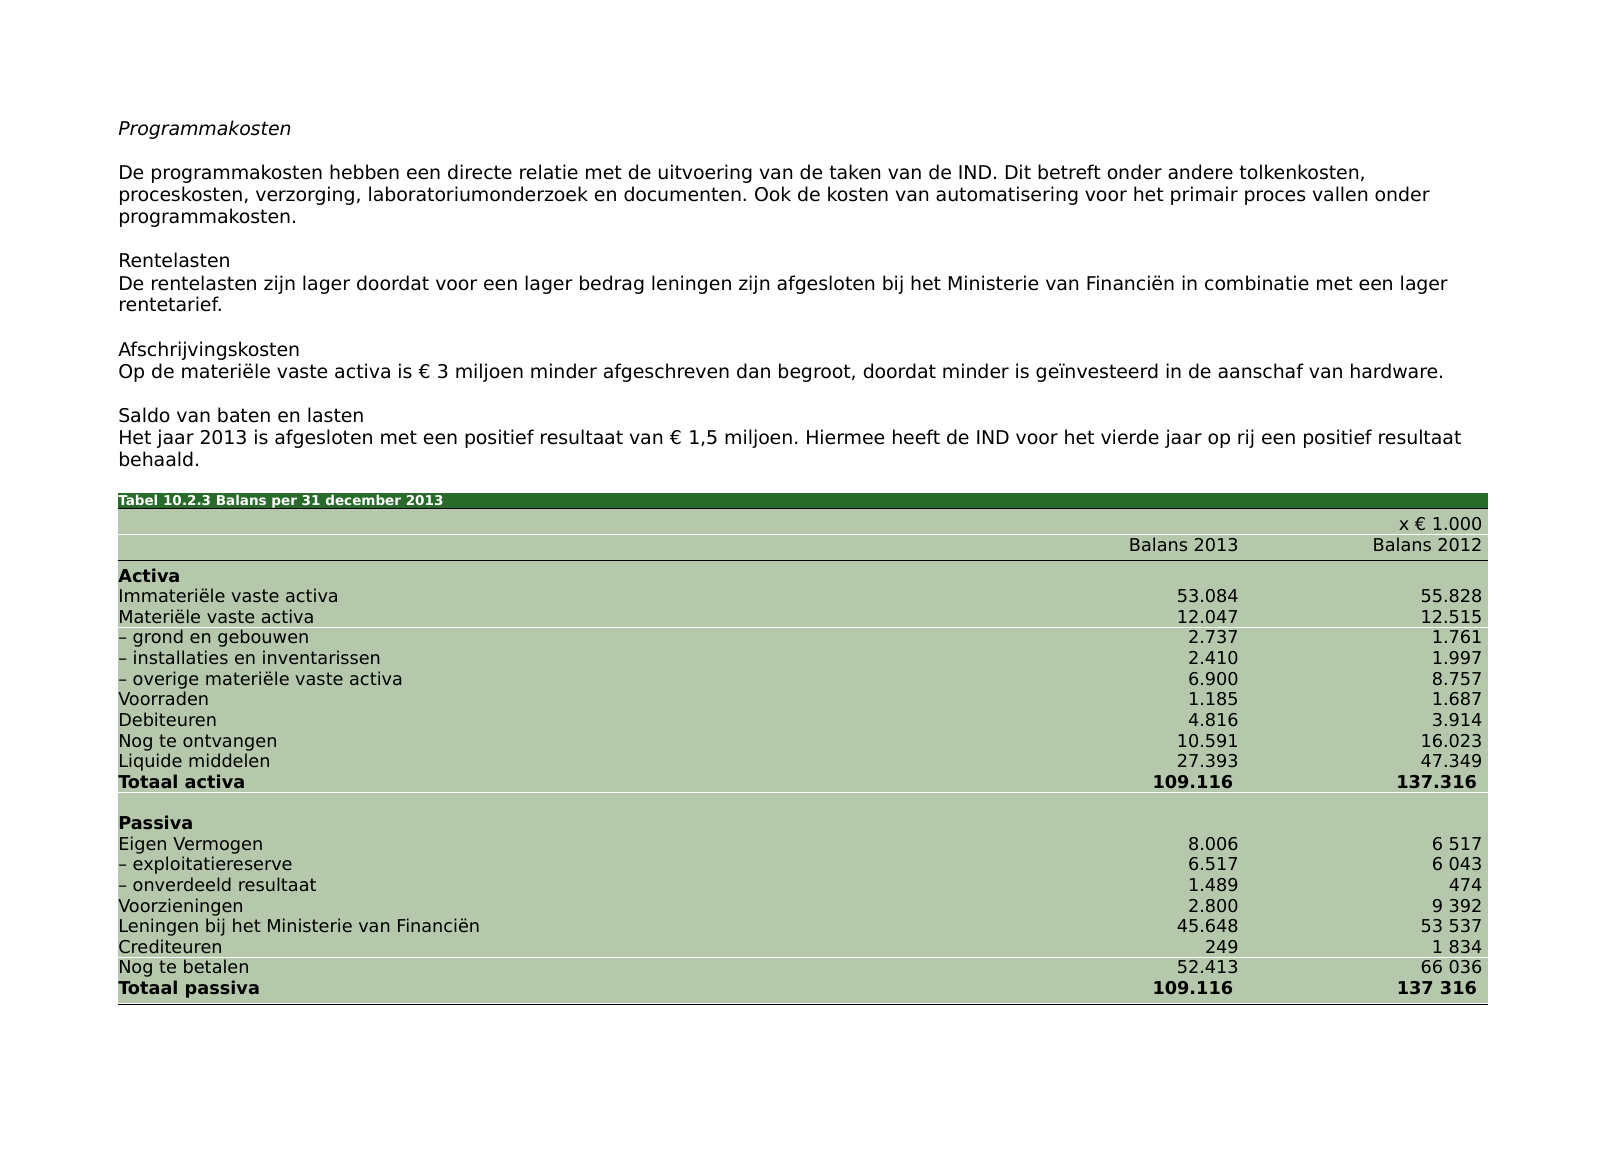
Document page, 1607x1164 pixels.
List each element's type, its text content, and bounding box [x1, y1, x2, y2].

table_cell 249 [1001, 937, 1244, 957]
table_cell – overige materiële vaste activa [118, 669, 1001, 689]
table_cell 6 517 [1245, 834, 1488, 854]
table_cell Voorraden [118, 689, 1001, 710]
table_cell Passiva [118, 813, 1001, 834]
table_cell 1.489 [1001, 875, 1244, 896]
table_cell 2.800 [1001, 896, 1244, 916]
table_cell 2.410 [1001, 648, 1244, 669]
table_cell 1.687 [1245, 689, 1488, 710]
table_cell [118, 509, 1001, 534]
table_cell Nog te ontvangen [118, 731, 1001, 751]
text Het jaar 2013 is afgesloten met een positief resultaat van € 1,5 miljoen. Hiermee heeft de IND voor het vierde jaar op rij een positief resultaat behaald. [118, 427, 1488, 471]
table_cell – grond en gebouwen [118, 628, 1001, 648]
table_cell 137.316 [1245, 772, 1488, 792]
table_cell 66 036 [1245, 958, 1488, 978]
table_cell [1245, 561, 1488, 586]
table_cell Liquide middelen [118, 751, 1001, 772]
table_cell 1.761 [1245, 628, 1488, 648]
table_cell 8.006 [1001, 834, 1244, 854]
table_cell Balans 2012 [1245, 535, 1488, 560]
table_cell Activa [118, 561, 1001, 586]
table_cell 6.517 [1001, 854, 1244, 875]
table_cell Nog te betalen [118, 958, 1001, 978]
table_cell [118, 793, 1001, 813]
table_cell 55.828 [1245, 586, 1488, 607]
table_cell 12.047 [1001, 607, 1244, 627]
table_cell – onverdeeld resultaat [118, 875, 1001, 896]
table_cell 10.591 [1001, 731, 1244, 751]
table_cell – installaties en inventarissen [118, 648, 1001, 669]
table_cell Balans 2013 [1001, 535, 1244, 560]
text Afschrijvingskosten [118, 338, 1488, 361]
table_cell Debiteuren [118, 710, 1001, 731]
table_cell 9 392 [1245, 896, 1488, 916]
text Op de materiële vaste activa is € 3 miljoen minder afgeschreven dan begroot, doordat minder is geïnvesteerd in de aanschaf van hardware. [118, 361, 1488, 382]
text Rentelasten [118, 250, 1488, 272]
table_cell Totaal passiva [118, 978, 1001, 1003]
table_cell [1001, 509, 1244, 534]
subtitle Programmakosten [118, 118, 1488, 140]
table_cell x € 1.000 [1245, 509, 1488, 534]
table_header Tabel 10.2.3 Balans per 31 december 2013 [118, 493, 1488, 508]
table_cell [1245, 813, 1488, 834]
table_cell 109.116 [1001, 772, 1244, 792]
text De programmakosten hebben een directe relatie met de uitvoering van de taken van de IND. Dit betreft onder andere tolkenkosten, proceskosten, verzorging, laboratoriumonderzoek en documenten. Ook de kosten van automatisering voor het primair proces vallen onder programmakosten. [118, 162, 1488, 228]
table_cell 1.997 [1245, 648, 1488, 669]
table_cell 52.413 [1001, 958, 1244, 978]
table_cell [118, 535, 1001, 560]
table_cell 27.393 [1001, 751, 1244, 772]
table_cell [1001, 561, 1244, 586]
table_cell Materiële vaste activa [118, 607, 1001, 627]
table_cell 4.816 [1001, 710, 1244, 731]
table_cell 47.349 [1245, 751, 1488, 772]
table_cell 2.737 [1001, 628, 1244, 648]
table_cell – exploitatiereserve [118, 854, 1001, 875]
table_cell Voorzieningen [118, 896, 1001, 916]
table_cell Immateriële vaste activa [118, 586, 1001, 607]
table_cell 8.757 [1245, 669, 1488, 689]
table_cell 12.515 [1245, 607, 1488, 627]
text Saldo van baten en lasten [118, 405, 1488, 427]
table_cell 1.185 [1001, 689, 1244, 710]
table_cell 3.914 [1245, 710, 1488, 731]
text De rentelasten zijn lager doordat voor een lager bedrag leningen zijn afgesloten bij het Ministerie van Financiën in combinatie met een lager rentetarief. [118, 272, 1488, 316]
table_cell 45.648 [1001, 916, 1244, 937]
table_cell Leningen bij het Ministerie van Financiën [118, 916, 1001, 937]
table_cell [1001, 813, 1244, 834]
table_cell Totaal activa [118, 772, 1001, 792]
table_cell Crediteuren [118, 937, 1001, 957]
table_cell 474 [1245, 875, 1488, 896]
table_cell 137 316 [1245, 978, 1488, 1003]
table_cell 109.116 [1001, 978, 1244, 1003]
table_cell Eigen Vermogen [118, 834, 1001, 854]
table_cell [1001, 793, 1244, 813]
table_cell 53.084 [1001, 586, 1244, 607]
table_cell 6.900 [1001, 669, 1244, 689]
table_cell [1245, 793, 1488, 813]
table_cell 53 537 [1245, 916, 1488, 937]
table_cell 16.023 [1245, 731, 1488, 751]
table_cell 6 043 [1245, 854, 1488, 875]
table_cell 1 834 [1245, 937, 1488, 957]
